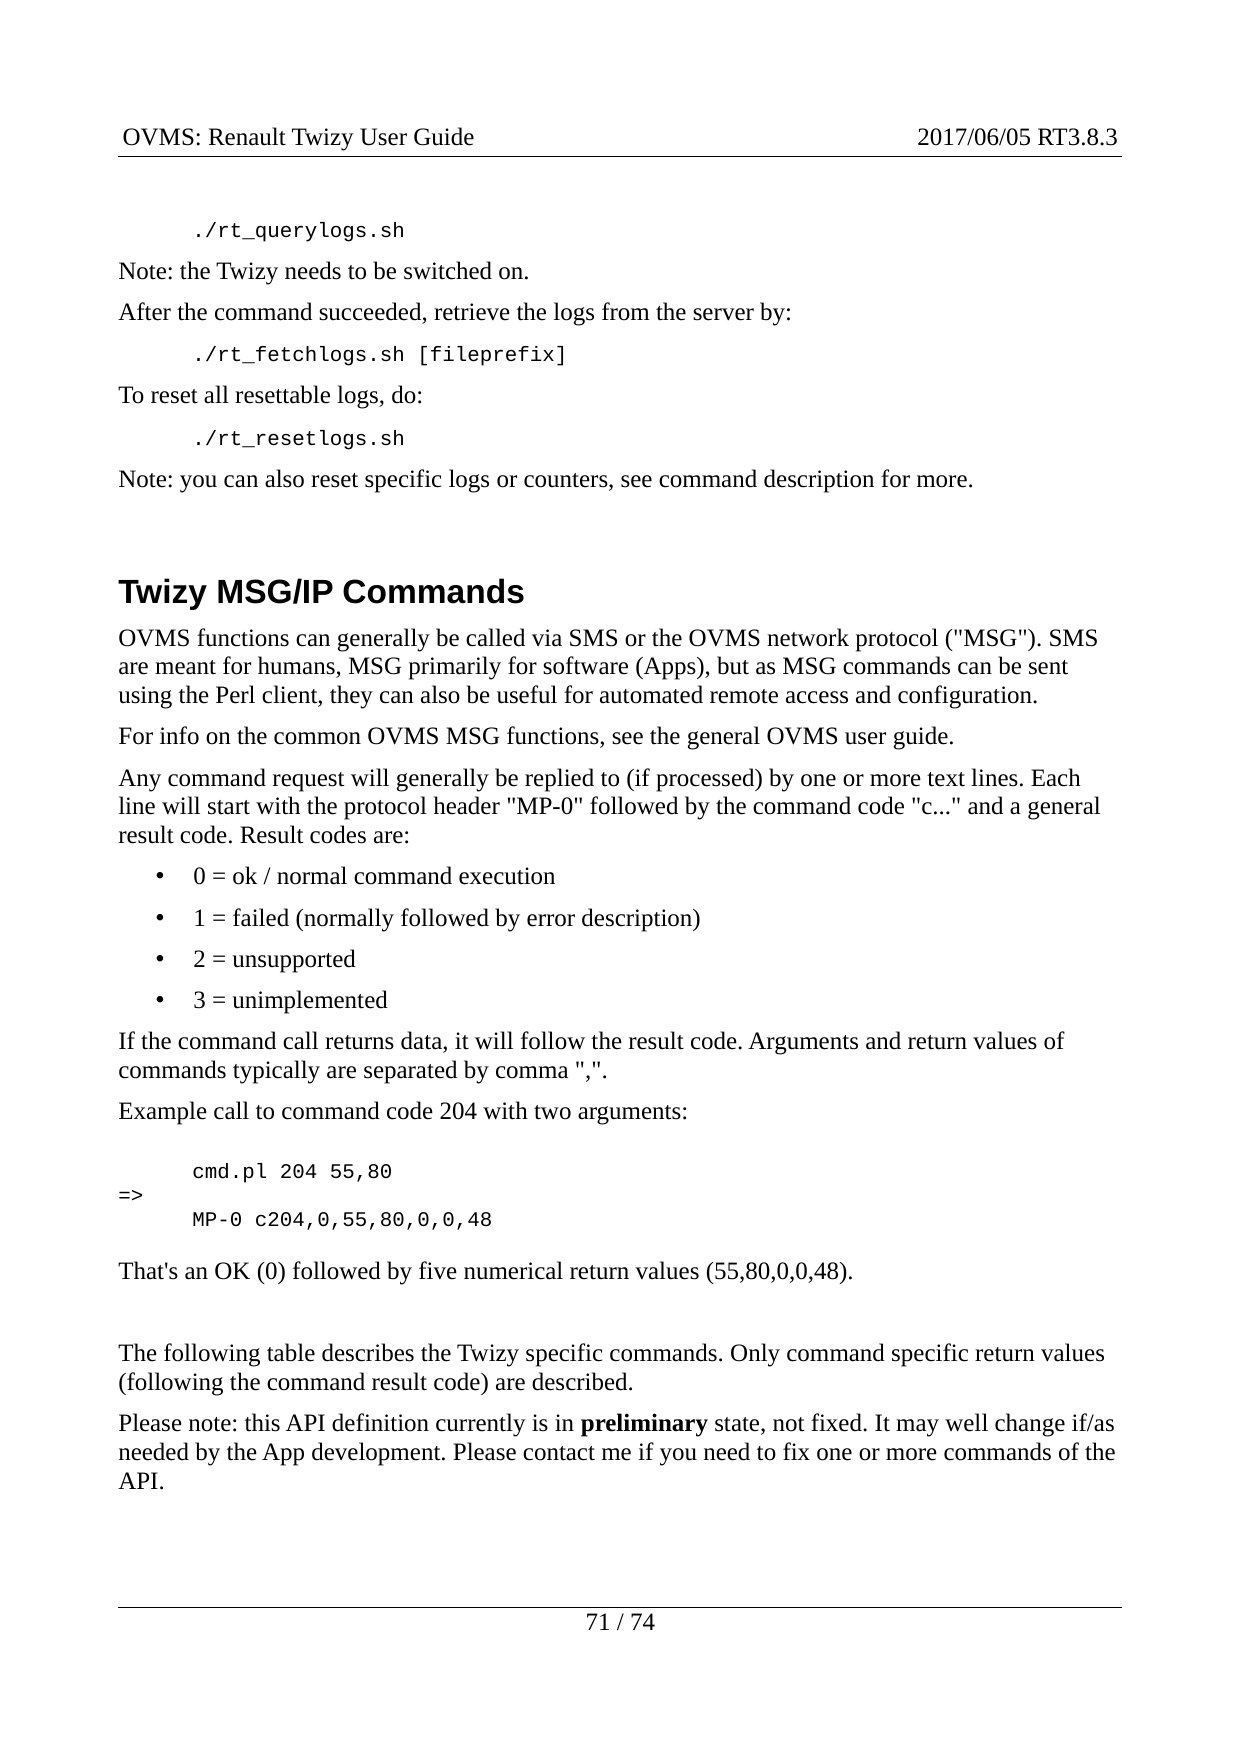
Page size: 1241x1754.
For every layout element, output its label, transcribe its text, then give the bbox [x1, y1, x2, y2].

text ./rt_querylogs.sh [118, 214, 1122, 243]
list 1 = failed (normally followed by error description) [156, 903, 1122, 931]
text OVMS functions can generally be called via SMS or the OVMS network protocol ("MSG"). SMS are meant for humans, MSG primarily for software (Apps), but as MSG commands can be sent using the Perl client, they can also be useful for automated remote access and configuration. [118, 623, 1122, 709]
text The following table describes the Twizy specific commands. Only command specific return values (following the command result code) are described. [118, 1338, 1122, 1396]
text ./rt_resetlogs.sh [118, 422, 1122, 451]
text If the command call returns data, it will follow the result code. Arguments and return values of commands typically are separated by comma ",". [118, 1026, 1122, 1084]
list 2 = unsupported [156, 944, 1122, 973]
text That's an OK (0) followed by five numerical return values (55,80,0,0,48). [118, 1256, 1122, 1284]
list 0 = ok / normal command execution [156, 861, 1122, 890]
text To reset all resettable logs, do: [118, 381, 1122, 409]
text After the command succeeded, retrieve the logs from the server by: [118, 297, 1122, 326]
text For info on the common OVMS MSG functions, see the general OVMS user guide. [118, 721, 1122, 750]
text => [118, 1185, 1122, 1208]
text Please note: this API definition currently is in preliminary state, not fixed. It may well change if/as needed by the App development. Please contact me if you need to fix one or more commands of the API. [118, 1408, 1122, 1494]
text ./rt_fetchlogs.sh [fileprefix] [118, 338, 1122, 368]
text Note: you can also reset specific logs or counters, see command description for more. [118, 464, 1122, 493]
subtitle Twizy MSG/IP Commands [118, 571, 1122, 610]
text Note: the Twizy needs to be switched on. [118, 256, 1122, 285]
text Any command request will generally be replied to (if processed) by one or more text lines. Each line will start with the protocol header "MP-0" followed by the command code "c..." and a general result code. Result codes are: [118, 763, 1122, 849]
list 3 = unimplemented [156, 985, 1122, 1014]
text cmd.pl 204 55,80 [118, 1161, 1122, 1185]
text MP-0 c204,0,55,80,0,0,48 [118, 1208, 1122, 1232]
text Example call to command code 204 with two arguments: [118, 1096, 1122, 1125]
